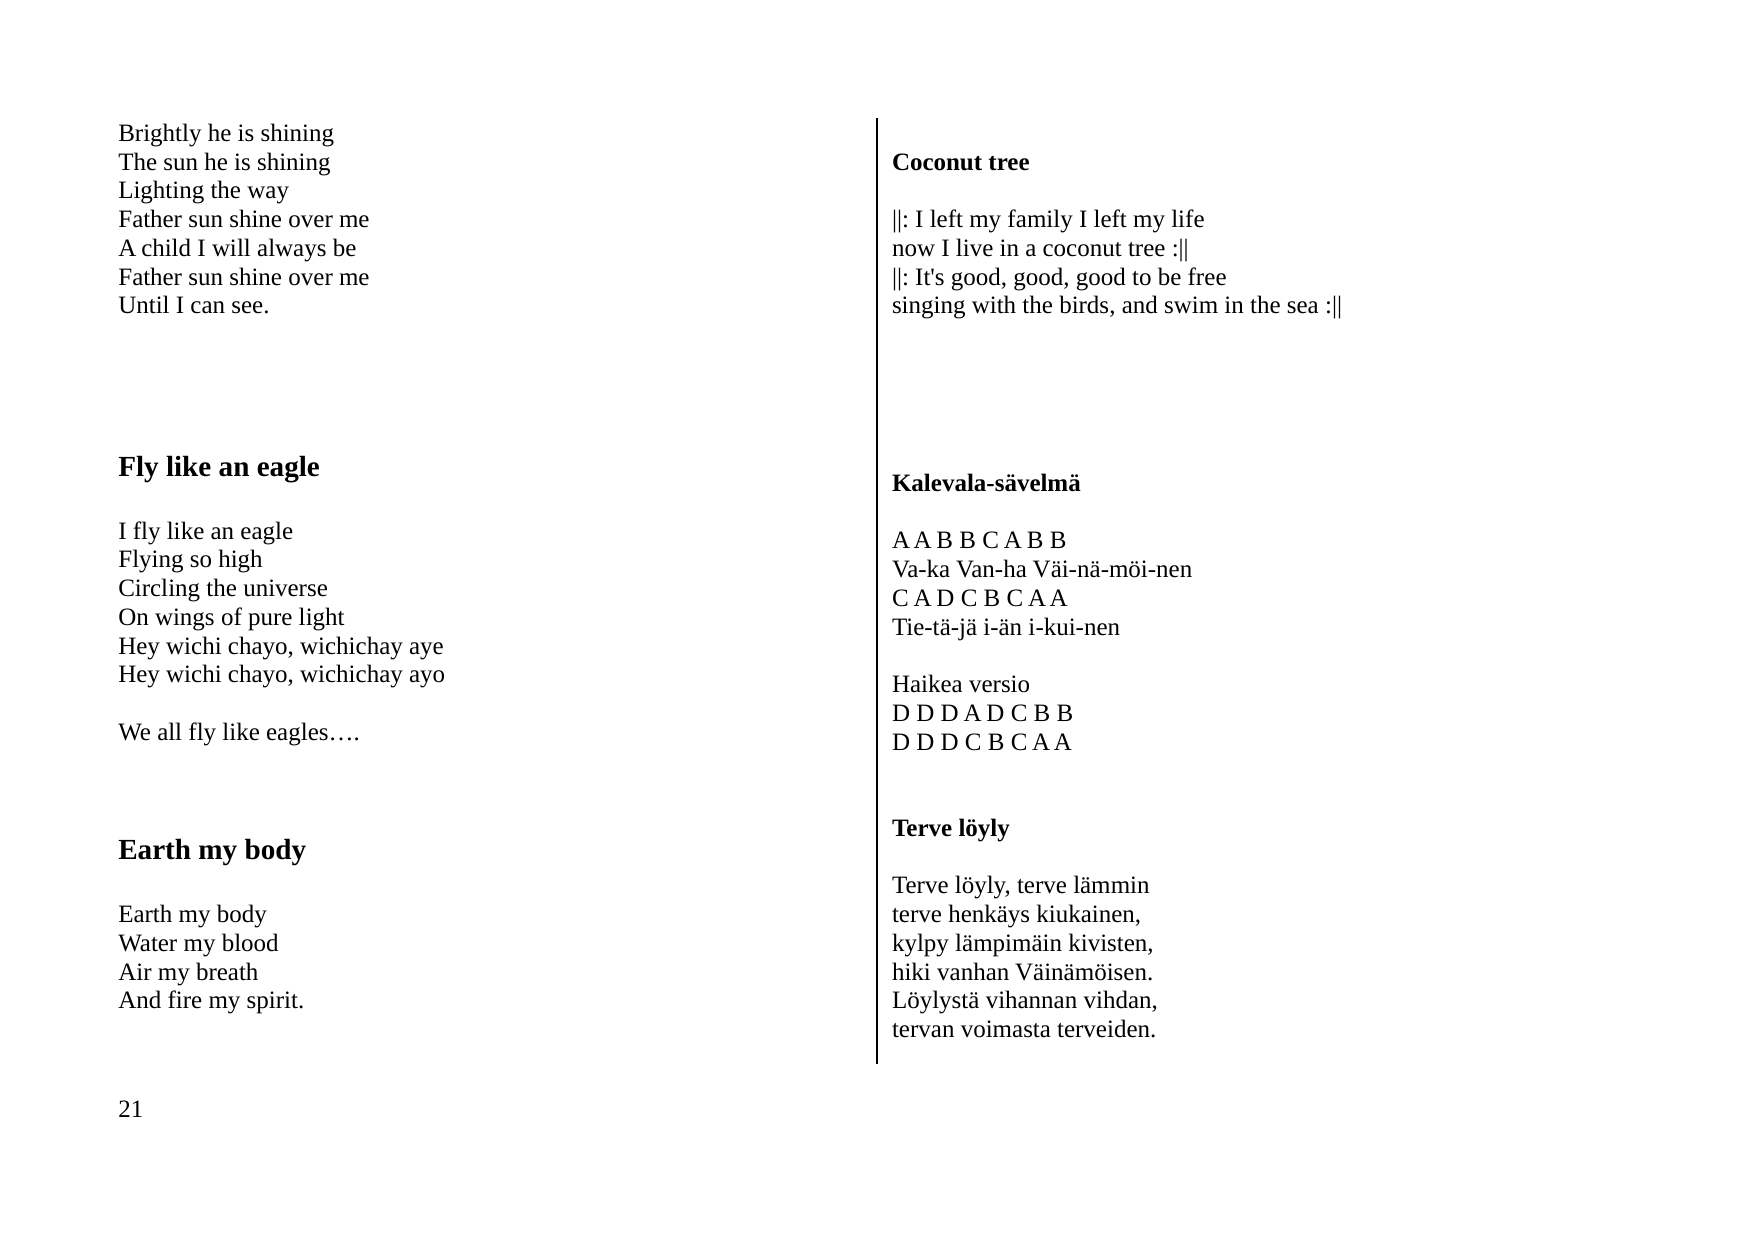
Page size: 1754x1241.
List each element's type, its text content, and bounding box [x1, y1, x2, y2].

text Air my breath [118, 957, 862, 985]
text Brightly he is shining [118, 118, 862, 147]
text Löylystä vihannan vihdan, [892, 985, 1635, 1014]
text Terve löyly, terve lämmin [892, 870, 1635, 899]
text Father sun shine over me [118, 204, 862, 233]
text Father sun shine over me [118, 262, 862, 291]
text D D D C B C A A [892, 727, 1635, 755]
text ||: I left my family I left my life [892, 204, 1635, 233]
text Water my blood [118, 928, 862, 957]
text Kalevala-sävelmä [892, 468, 1635, 497]
text Va-ka Van-ha Väi-nä-möi-nen [892, 554, 1635, 583]
text Coconut tree [892, 147, 1635, 176]
text Earth my body [118, 899, 862, 928]
text Circling the universe [118, 573, 862, 602]
text kylpy lämpimäin kivisten, [892, 928, 1635, 957]
text now I live in a coconut tree :|| [892, 233, 1635, 262]
text A child I will always be [118, 233, 862, 262]
text A A B B C A B B [892, 525, 1635, 554]
text Hey wichi chayo, wichichay aye [118, 631, 862, 659]
text Hey wichi chayo, wichichay ayo [118, 659, 862, 688]
text Flying so high [118, 544, 862, 573]
text I fly like an eagle [118, 516, 862, 544]
text D D D A D C B B [892, 698, 1635, 727]
text Tie-tä-jä i-än i-kui-nen [892, 612, 1635, 640]
text tervan voimasta terveiden. [892, 1014, 1635, 1043]
text On wings of pure light [118, 602, 862, 631]
text Lighting the way [118, 176, 862, 204]
text ||: It's good, good, good to be free [892, 262, 1635, 291]
text The sun he is shining [118, 147, 862, 176]
text Earth my body [118, 832, 862, 866]
text C A D C B C A A [892, 583, 1635, 612]
text terve henkäys kiukainen, [892, 899, 1635, 928]
text hiki vanhan Väinämöisen. [892, 957, 1635, 985]
text Until I can see. [118, 291, 862, 319]
text We all fly like eagles…. [118, 717, 862, 746]
text Haikea versio [892, 669, 1635, 698]
text singing with the birds, and swim in the sea :|| [892, 291, 1635, 319]
text Terve löyly [892, 813, 1635, 842]
text Fly like an eagle [118, 449, 862, 482]
text And fire my spirit. [118, 985, 862, 1014]
